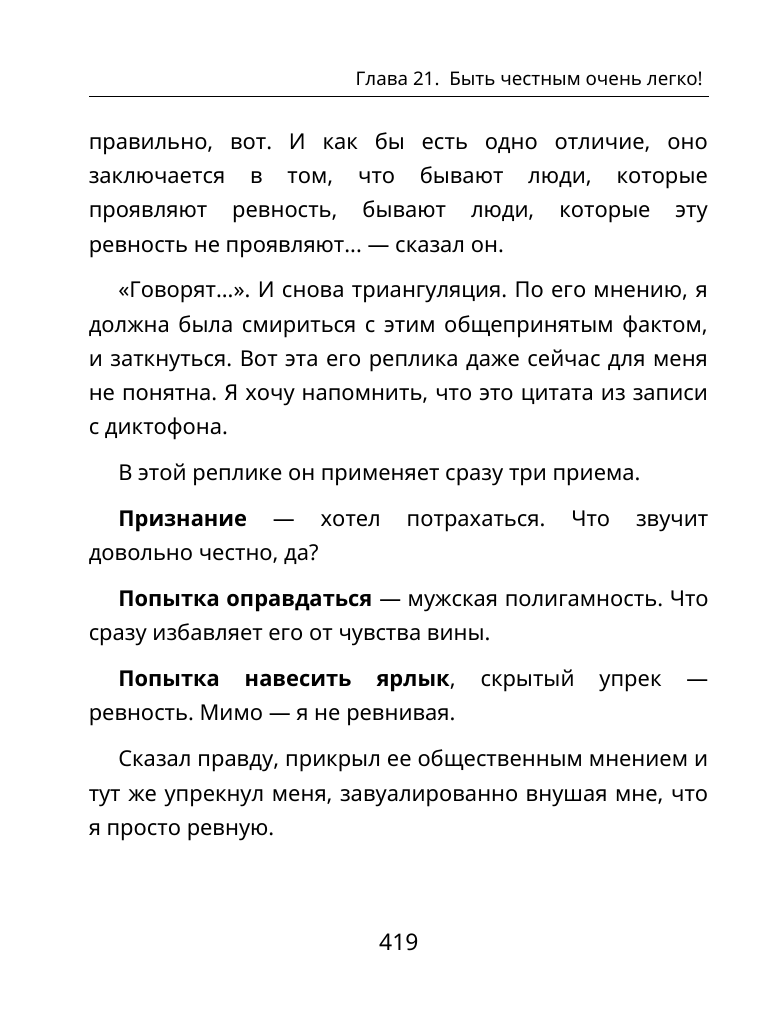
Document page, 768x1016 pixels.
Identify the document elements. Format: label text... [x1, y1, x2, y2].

list правильно, вот. И как бы есть одно отличие, оно заключается в том, что бывают люди, которые проявляют ревность, бывают люди, которые эту ревность не проявляют... — сказал он. [88, 126, 709, 258]
text В этой реплике он применяет сразу три приема. [88, 457, 709, 487]
text Признание — хотел потрахаться. Что звучит довольно честно, да? [88, 503, 709, 567]
text Попытка оправдаться — мужская полигамность. Что сразу избавляет его от чувства вины. [88, 583, 709, 647]
text Сказал правду, прикрыл ее общественным мнением и тут же упрекнул меня, завуалированно внушая мне, что я просто ревную. [88, 743, 709, 841]
text Попытка навесить ярлык, скрытый упрек — ревность. Мимо — я не ревнивая. [88, 663, 709, 727]
text «Говорят...». И снова триангуляция. По его мнению, я должна была смириться с этим общепринятым фактом, и заткнуться. Вот эта его реплика даже сейчас для меня не понятна. Я хочу напомнить, что это цитата из записи с диктофона. [88, 274, 709, 441]
